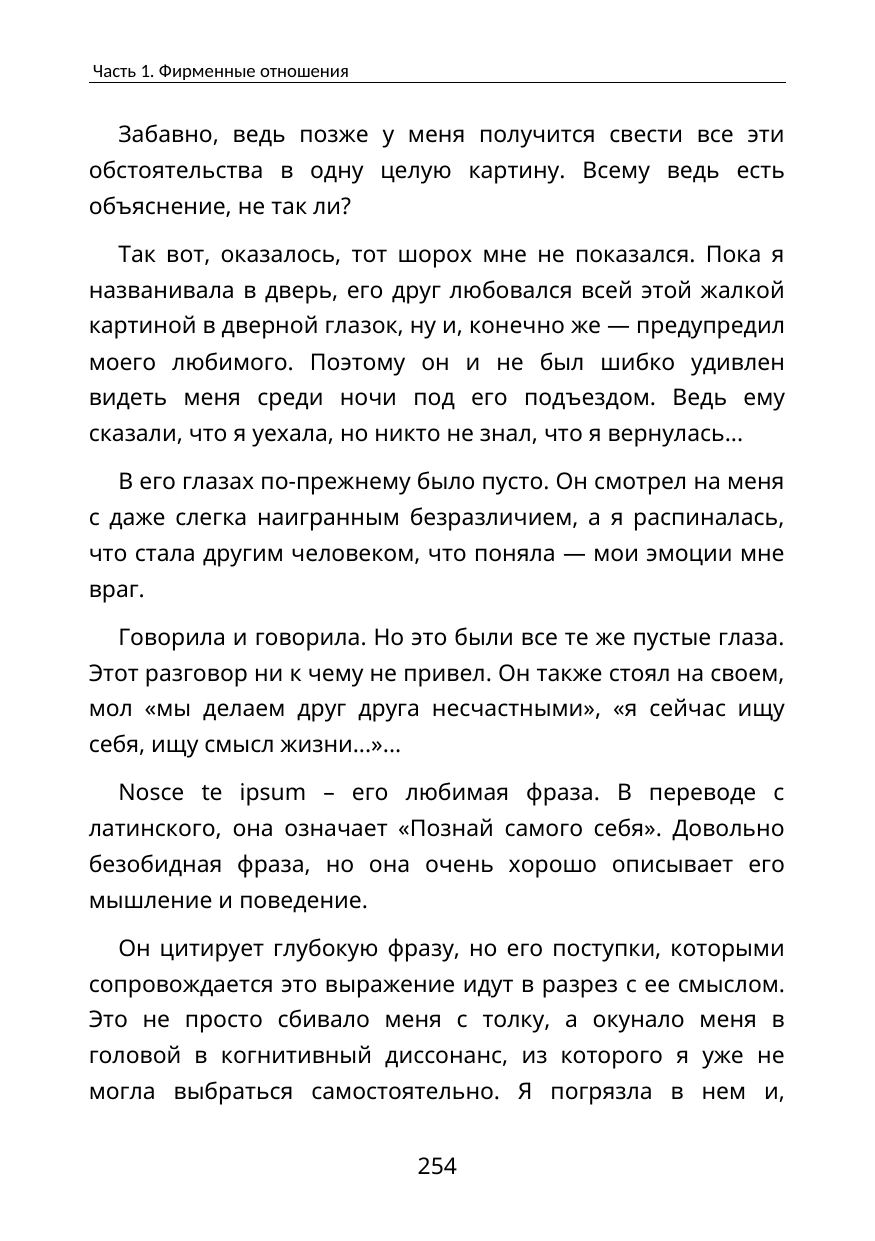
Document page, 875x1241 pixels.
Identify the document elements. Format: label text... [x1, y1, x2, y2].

text Nosce te ipsum – его любимая фраза. В переводе с латинского, она означает «Познай самого себя». Довольно безобидная фраза, но она очень хорошо описывает его мышление и поведение. [88, 776, 786, 915]
text Забавно, ведь позже у меня получится свести все эти обстоятельства в одну целую картину. Всему ведь есть объяснение, не так ли? [88, 118, 786, 221]
text В его глазах по-прежнему было пусто. Он смотрел на меня с даже слегка наигранным безразличием, а я распиналась, что стала другим человеком, что поняла — мои эмоции мне враг. [88, 465, 786, 604]
text Он цитирует глубокую фразу, но его поступки, которыми сопровождается это выражение идут в разрез с ее смыслом. Это не просто сбивало меня с толку, а окунало меня в головой в когнитивный диссонанс, из которого я уже не могла выбраться самостоятельно. Я погрязла в нем и, [88, 932, 786, 1107]
text Говорила и говорила. Но это были все те же пустые глаза. Этот разговор ни к чему не привел. Он также стоял на своем, мол «мы делаем друг друга несчастными», «я сейчас ищу себя, ищу смысл жизни...»... [88, 621, 786, 759]
text Так вот, оказалось, тот шорох мне не показался. Пока я названивала в дверь, его друг любовался всей этой жалкой картиной в дверной глазок, ну и, конечно же — предупредил моего любимого. Поэтому он и не был шибко удивлен видеть меня среди ночи под его подъездом. Ведь ему сказали, что я уехала, но никто не знал, что я вернулась... [88, 238, 786, 448]
